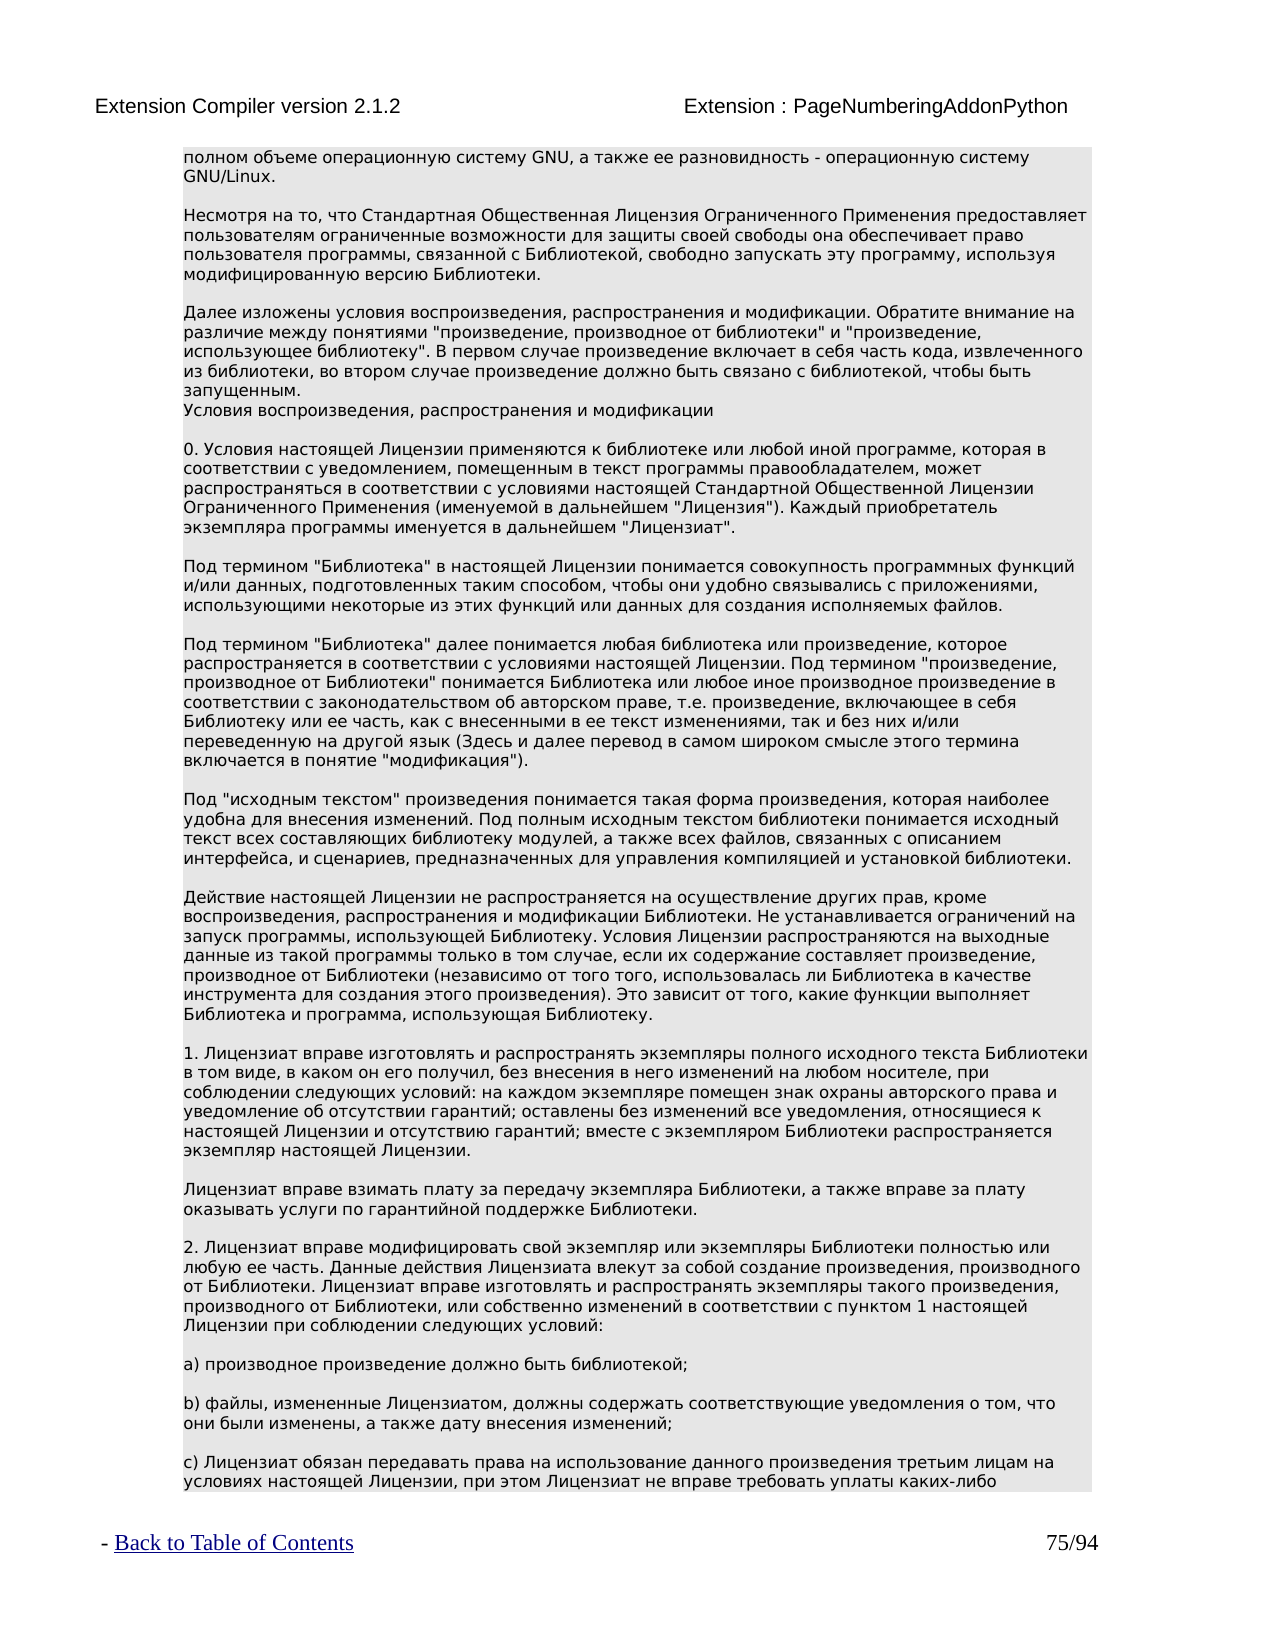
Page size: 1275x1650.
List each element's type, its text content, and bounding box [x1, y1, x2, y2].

text 2. Лицензиат вправе модифицировать свой экземпляр или экземпляры Библиотеки полностью или любую ее часть. Данные действия Лицензиата влекут за собой создание произведения, производного от Библиотеки. Лицензиат вправе изготовлять и распространять экземпляры такого произведения, производного от Библиотеки, или собственно изменений в соответствии с пунктом 1 настоящей Лицензии при соблюдении следующих условий: [183, 1238, 1092, 1336]
text Условия воспроизведения, распространения и модификации [183, 401, 1092, 420]
text 1. Лицензиат вправе изготовлять и распространять экземпляры полного исходного текста Библиотеки в том виде, в каком он его получил, без внесения в него изменений на любом носителе, при соблюдении следующих условий: на каждом экземпляре помещен знак охраны авторского права и уведомление об отсутствии гарантий; оставлены без изменений все уведомления, относящиеся к настоящей Лицензии и отсутствию гарантий; вместе с экземпляром Библиотеки распространяется экземпляр настоящей Лицензии. [183, 1043, 1092, 1160]
text 0. Условия настоящей Лицензии применяются к библиотеке или любой иной программе, которая в соответствии с уведомлением, помещенным в текст программы правообладателем, может распространяться в соответствии с условиями настоящей Стандартной Общественной Лицензии Ограниченного Применения (именуемой в дальнейшем "Лицензия"). Каждый приобретатель экземпляра программы именуется в дальнейшем "Лицензиат". [183, 440, 1092, 537]
text Лицензиат вправе взимать плату за передачу экземпляра Библиотеки, а также вправе за плату оказывать услуги по гарантийной поддержке Библиотеки. [183, 1180, 1092, 1219]
text b) файлы, измененные Лицензиатом, должны содержать соответствующие уведомления о том, что они были изменены, а также дату внесения изменений; [183, 1394, 1092, 1433]
text Далее изложены условия воспроизведения, распространения и модификации. Обратите внимание на различие между понятиями "произведение, производное от библиотеки" и "произведение, использующее библиотеку". В первом случае произведение включает в себя часть кода, извлеченного из библиотеки, во втором случае произведение должно быть связано с библиотекой, чтобы быть запущенным. [183, 303, 1092, 401]
text c) Лицензиат обязан передавать права на использование данного произведения третьим лицам на условиях настоящей Лицензии, при этом Лицензиат не вправе требовать уплаты каких-либо [183, 1453, 1092, 1492]
text полном объеме операционную систему GNU, а также ее разновидность - операционную систему GNU/Linux. [183, 147, 1092, 186]
text Под "исходным текстом" произведения понимается такая форма произведения, которая наиболее удобна для внесения изменений. Под полным исходным текстом библиотеки понимается исходный текст всех составляющих библиотеку модулей, а также всех файлов, связанных с описанием интерфейса, и сценариев, предназначенных для управления компиляцией и установкой библиотеки. [183, 790, 1092, 868]
text Действие настоящей Лицензии не распространяется на осуществление других прав, кроме воспроизведения, распространения и модификации Библиотеки. Не устанавливается ограничений на запуск программы, использующей Библиотеку. Условия Лицензии распространяются на выходные данные из такой программы только в том случае, если их содержание составляет произведение, производное от Библиотеки (независимо от того того, использовалась ли Библиотека в качестве инструмента для создания этого произведения). Это зависит от того, какие функции выполняет Библиотека и программа, использующая Библиотеку. [183, 888, 1092, 1024]
text Под термином "Библиотека" в настоящей Лицензии понимается совокупность программных функций и/или данных, подготовленных таким способом, чтобы они удобно связывались с приложениями, использующими некоторые из этих функций или данных для создания исполняемых файлов. [183, 557, 1092, 615]
text Под термином "Библиотека" далее понимается любая библиотека или произведение, которое распространяется в соответствии с условиями настоящей Лицензии. Под термином "произведение, производное от Библиотеки" понимается Библиотека или любое иное производное произведение в соответствии с законодательством об авторском праве, т.е. произведение, включающее в себя Библиотеку или ее часть, как с внесенными в ее текст изменениями, так и без них и/или переведенную на другой язык (Здесь и далее перевод в самом широком смысле этого термина включается в понятие "модификация"). [183, 634, 1092, 771]
text Несмотря на то, что Стандартная Общественная Лицензия Ограниченного Применения предоставляет пользователям ограниченные возможности для защиты своей свободы она обеспечивает право пользователя программы, связанной с Библиотекой, свободно запускать эту программу, используя модифицированную версию Библиотеки. [183, 206, 1092, 284]
text a) производное произведение должно быть библиотекой; [183, 1355, 1092, 1375]
